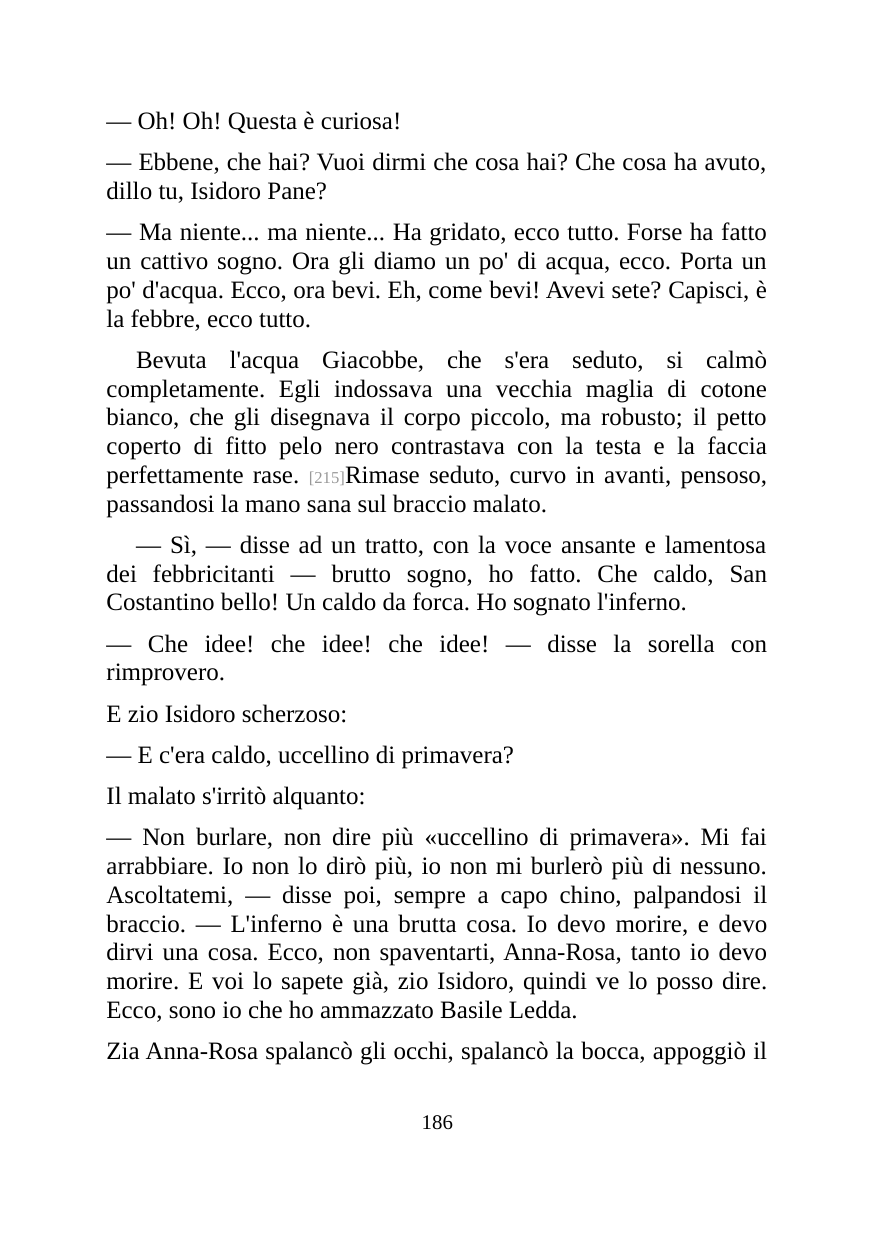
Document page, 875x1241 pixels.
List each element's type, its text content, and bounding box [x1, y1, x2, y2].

text ― Che idee! che idee! che idee! ― disse la sorella con rimprovero. [106, 629, 768, 686]
text ― Sì, ― disse ad un tratto, con la voce ansante e lamentosa dei febbricitanti ― brutto sogno, ho fatto. Che caldo, San Costantino bello! Un caldo da forca. Ho sognato l'inferno. [106, 530, 768, 616]
text ― Oh! Oh! Questa è curiosa! [106, 106, 768, 135]
text Il malato s'irritò alquanto: [106, 781, 768, 810]
text ― Ma niente... ma niente... Ha gridato, ecco tutto. Forse ha fatto un cattivo sogno. Ora gli diamo un po' di acqua, ecco. Porta un po' d'acqua. Ecco, ora bevi. Eh, come bevi! Avevi sete? Capisci, è la febbre, ecco tutto. [106, 217, 768, 332]
text Zia Anna-Rosa spalancò gli occhi, spalancò la bocca, appoggiò il [106, 1036, 768, 1065]
text ― Non burlare, non dire più «uccellino di primavera». Mi fai arrabbiare. Io non lo dirò più, io non mi burlerò più di nessuno. Ascoltatemi, ― disse poi, sempre a capo chino, palpandosi il braccio. ― L'inferno è una brutta cosa. Io devo morire, e devo dirvi una cosa. Ecco, non spaventarti, Anna-Rosa, tanto io devo morire. E voi lo sapete già, zio Isidoro, quindi ve lo posso dire. Ecco, sono io che ho ammazzato Basile Ledda. [106, 822, 768, 1024]
text E zio Isidoro scherzoso: [106, 699, 768, 727]
text Bevuta l'acqua Giacobbe, che s'era seduto, si calmò completamente. Egli indossava una vecchia maglia di cotone bianco, che gli disegnava il corpo piccolo, ma robusto; il petto coperto di fitto pelo nero contrastava con la testa e la faccia perfettamente rase. [215]Rimase seduto, curvo in avanti, pensoso, passandosi la mano sana sul braccio malato. [106, 345, 768, 517]
text ― E c'era caldo, uccellino di primavera? [106, 740, 768, 769]
text ― Ebbene, che hai? Vuoi dirmi che cosa hai? Che cosa ha avuto, dillo tu, Isidoro Pane? [106, 147, 768, 205]
